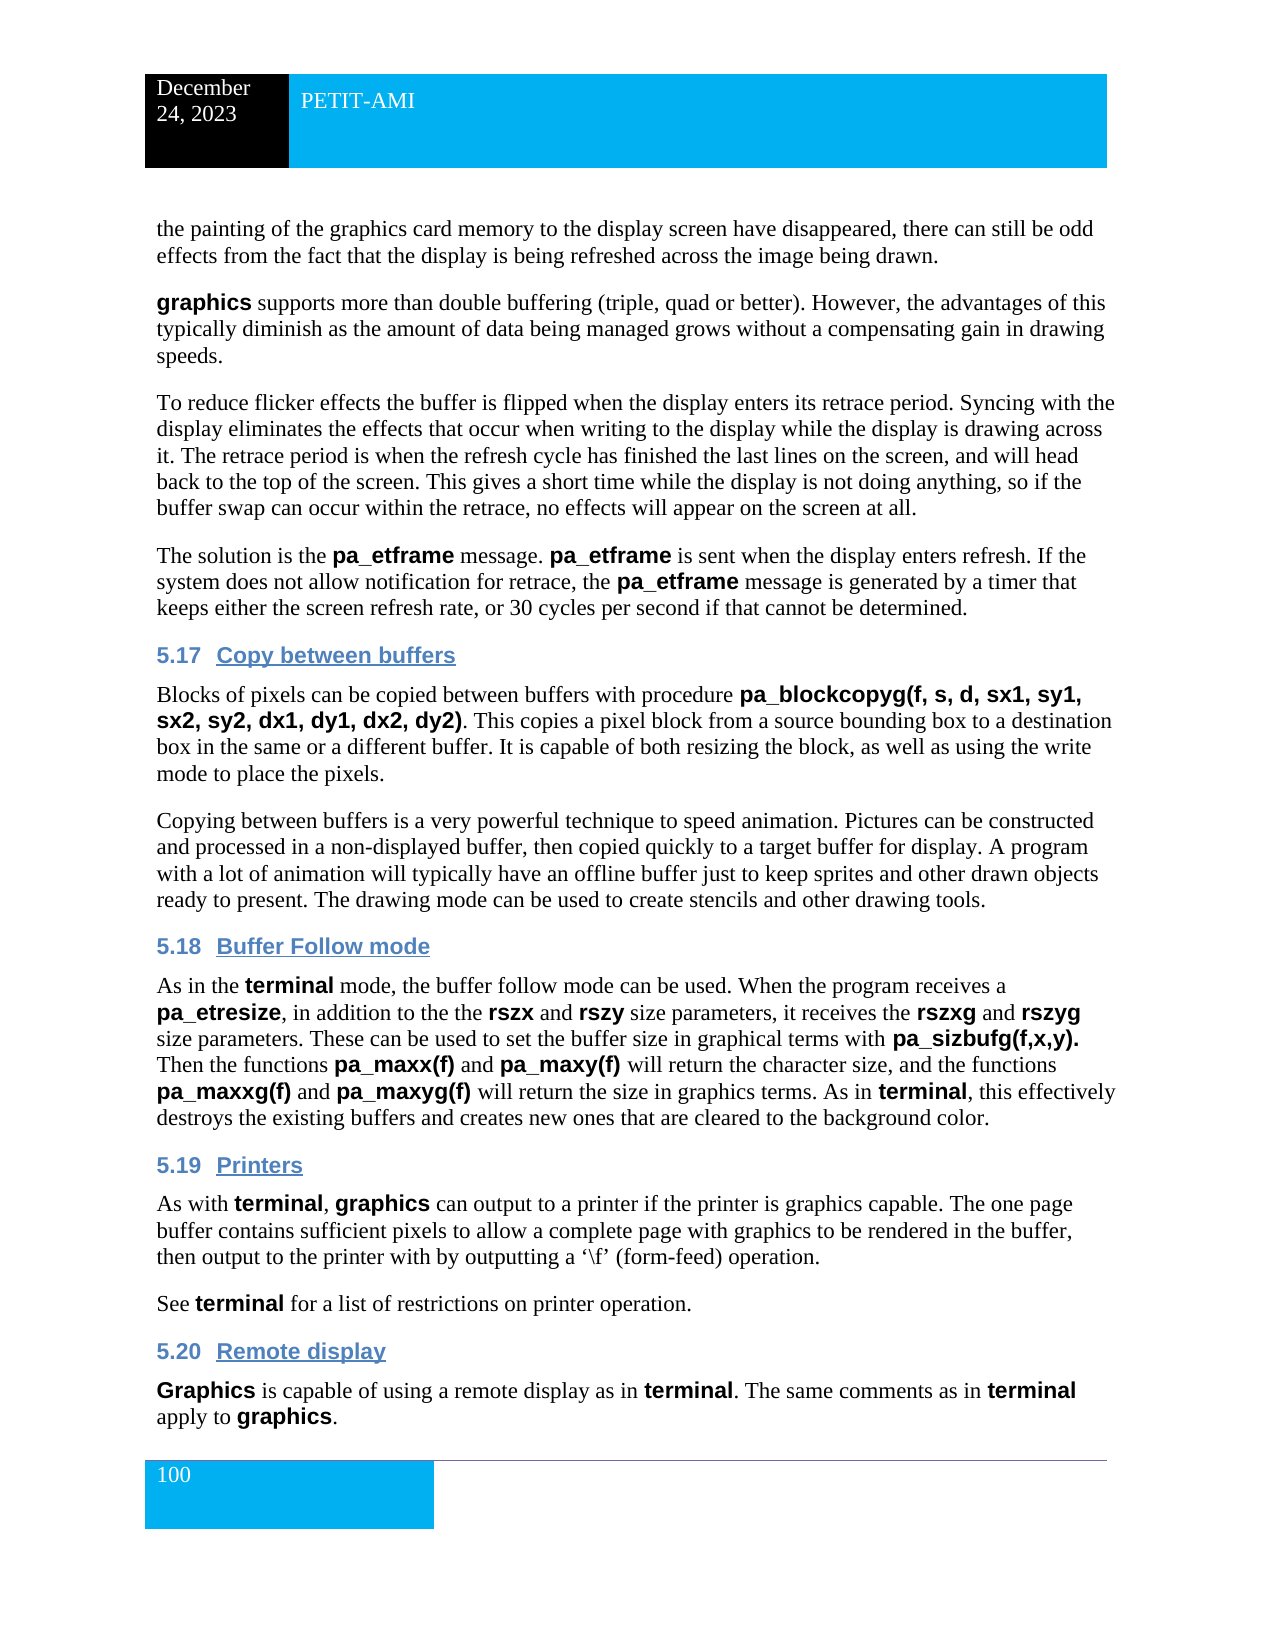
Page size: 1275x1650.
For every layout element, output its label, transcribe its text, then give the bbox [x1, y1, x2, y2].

text As with terminal, graphics can output to a printer if the printer is graphics capable. The one page buffer contains sufficient pixels to allow a complete page with graphics to be rendered in the buffer, then output to the printer with by outputting a ‘\f’ (form-feed) operation. [156, 1190, 1118, 1269]
text the painting of the graphics card memory to the display screen have disappeared, there can still be odd effects from the fact that the display is being refreshed across the image being drawn. [156, 215, 1118, 268]
text To reduce flicker effects the buffer is flipped when the display enters its retrace period. Syncing with the display eliminates the effects that occur when writing to the display while the display is drawing across it. The retrace period is when the refresh cycle has finished the last lines on the screen, and will head back to the top of the screen. This gives a short time while the display is not doing anything, so if the buffer swap can occur within the retrace, no effects will appear on the screen at all. [156, 389, 1118, 521]
text See terminal for a list of restrictions on printer operation. [156, 1290, 1118, 1317]
subtitle Printers [156, 1152, 1118, 1178]
text Copying between buffers is a very powerful technique to speed animation. Pictures can be constructed and processed in a non-displayed buffer, then copied quickly to a target buffer for display. A program with a lot of animation will typically have an offline buffer just to keep sprites and other drawn objects ready to present. The drawing mode can be used to create stencils and other drawing tools. [156, 807, 1118, 912]
text As in the terminal mode, the buffer follow mode can be used. When the program receives a pa_etresize, in addition to the the rszx and rszy size parameters, it receives the rszxg and rszyg size parameters. These can be used to set the buffer size in graphical terms with pa_sizbufg(f,x,y). Then the functions pa_maxx(f) and pa_maxy(f) will return the character size, and the functions pa_maxxg(f) and pa_maxyg(f) will return the size in graphics terms. As in terminal, this effectively destroys the existing buffers and creates new ones that are cleared to the background color. [156, 972, 1118, 1131]
text Graphics is capable of using a remote display as in terminal. The same comments as in terminal apply to graphics. [156, 1377, 1118, 1429]
text The solution is the pa_etframe message. pa_etframe is sent when the display enters refresh. If the system does not allow notification for retrace, the pa_etframe message is generated by a timer that keeps either the screen refresh rate, or 30 cycles per second if that cannot be determined. [156, 542, 1118, 621]
text graphics supports more than double buffering (triple, quad or better). However, the advantages of this typically diminish as the amount of data being managed grows without a compensating gain in drawing speeds. [156, 289, 1118, 368]
subtitle Buffer Follow mode [156, 933, 1118, 959]
subtitle Copy between buffers [156, 642, 1118, 668]
subtitle Remote display [156, 1338, 1118, 1364]
text Blocks of pixels can be copied between buffers with procedure pa_blockcopyg(f, s, d, sx1, sy1, sx2, sy2, dx1, dy1, dx2, dy2). This copies a pixel block from a source bounding box to a destination box in the same or a different buffer. It is capable of both resizing the block, as well as using the write mode to place the pixels. [156, 681, 1118, 786]
